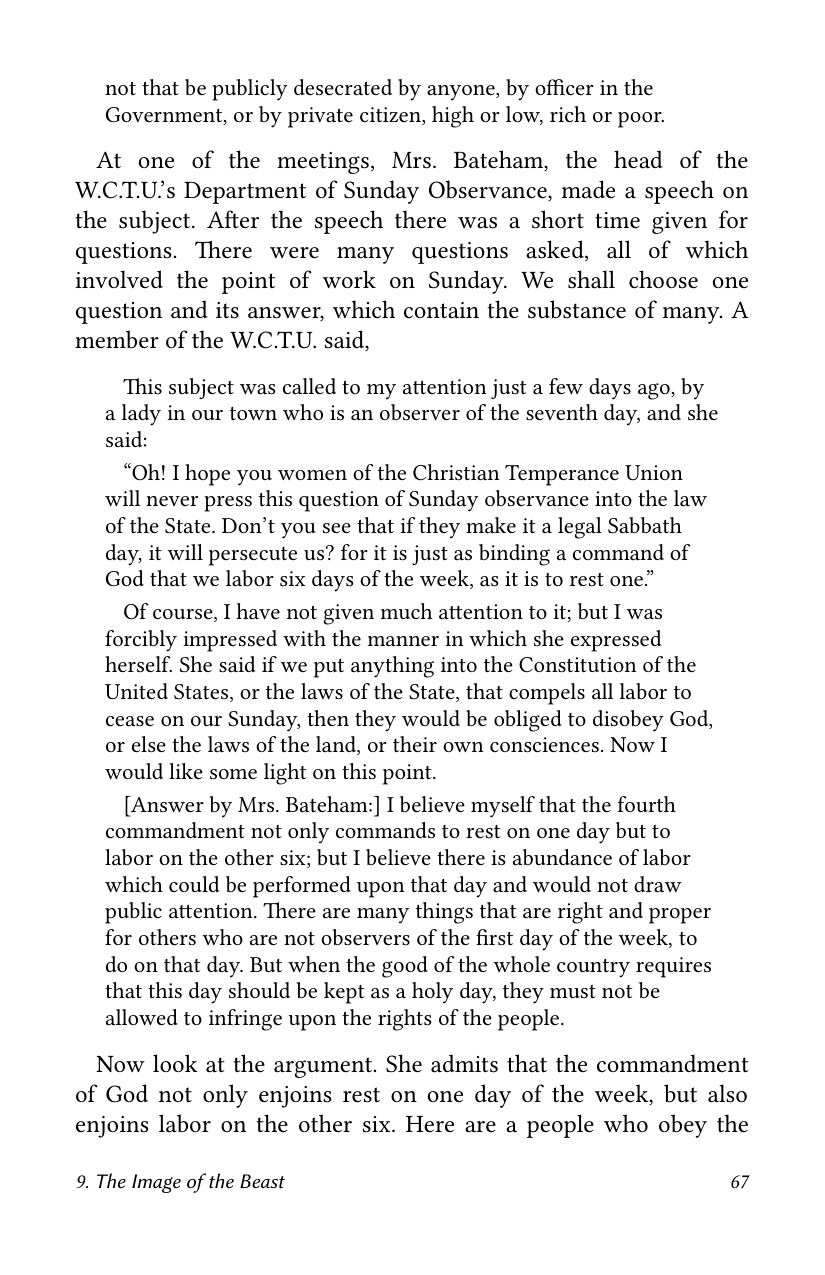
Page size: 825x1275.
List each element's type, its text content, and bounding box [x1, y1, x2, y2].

text Now look at the argument. She admits that the commandment of God not only enjoins rest on one day of the week, but also enjoins labor on the other six. Here are a people who obey the [75, 1050, 750, 1138]
text At one of the meetings, Mrs. Bateham, the head of the W.C.T.U.’s Department of Sunday Observance, made a speech on the subject. After the speech there was a short time given for questions. There were many questions asked, all of which involved the point of work on Sunday. We shall choose one question and its answer, which contain the substance of many. A member of the W.C.T.U. said, [75, 146, 750, 354]
text Of course, I have not given much attention to it; but I was forcibly impressed with the manner in which she expressed herself. She said if we put anything into the Constitution of the United States, or the laws of the State, that compels all labor to cease on our Sunday, then they would be obliged to disobey God, or else the laws of the land, or their own consciences. Now I would like some light on this point. [105, 599, 720, 785]
text not that be publicly desecrated by anyone, by officer in the Government, or by private citizen, high or low, rich or poor. [105, 75, 720, 128]
text [Answer by Mrs. Bateham:] I believe myself that the fourth commandment not only commands to rest on one day but to labor on the other six; but I believe there is abundance of labor which could be performed upon that day and would not draw public attention. There are many things that are right and proper for others who are not observers of the first day of the week, to do on that day. But when the good of the whole country requires that this day should be kept as a holy day, they must not be allowed to infringe upon the rights of the people. [105, 792, 720, 1031]
text “Oh! I hope you women of the Christian Temperance Union will never press this question of Sunday observance into the law of the State. Don’t you see that if they make it a legal Sabbath day, it will persecute us? for it is just as binding a command of God that we labor six days of the week, as it is to rest one.” [105, 460, 720, 592]
text This subject was called to my attention just a few days ago, by a lady in our town who is an observer of the seventh day, and she said: [105, 374, 720, 453]
